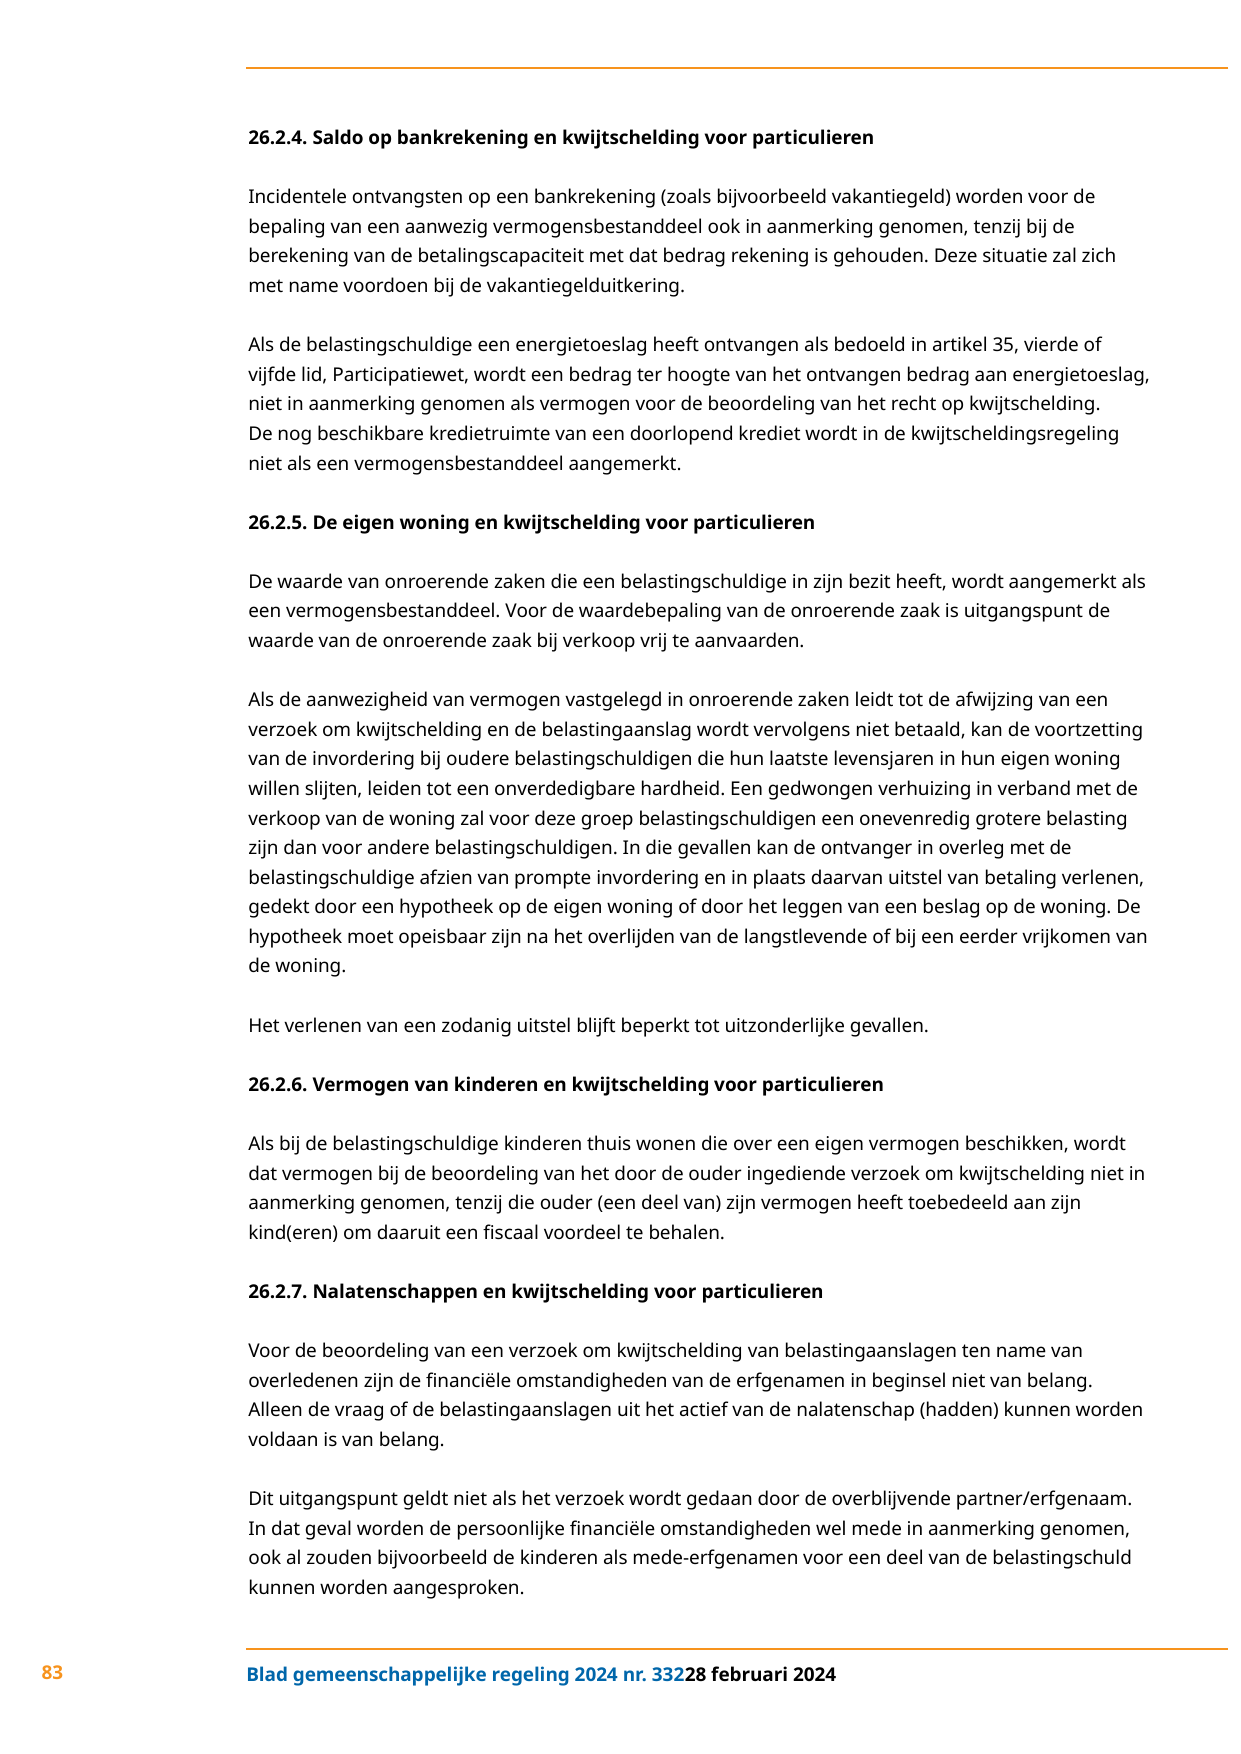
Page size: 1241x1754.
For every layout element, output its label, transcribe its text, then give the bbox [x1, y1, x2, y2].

text Het verlenen van een zodanig uitstel blijft beperkt tot uitzonderlijke gevallen. [248, 1012, 1152, 1038]
text Als bij de belastingschuldige kinderen thuis wonen die over een eigen vermogen beschikken, wordt dat vermogen bij de beoordeling van het door de ouder ingediende verzoek om kwijtschelding niet in aanmerking genomen, tenzij die ouder (een deel van) zijn vermogen heeft toebedeeld aan zijn kind(eren) om daaruit een fiscaal voordeel te behalen. [248, 1130, 1152, 1245]
text 26.2.4. Saldo op bankrekening en kwijtschelding voor particulieren [248, 124, 1152, 150]
text 26.2.5. De eigen woning en kwijtschelding voor particulieren [248, 509, 1152, 535]
text Dit uitgangspunt geldt niet als het verzoek wordt gedaan door de overblijvende partner/erfgenaam. In dat geval worden de persoonlijke financiële omstandigheden wel mede in aanmerking genomen, ook al zouden bijvoorbeeld de kinderen als mede-erfgenamen voor een deel van de belastingschuld kunnen worden aangesproken. [248, 1485, 1152, 1600]
text Als de aanwezigheid van vermogen vastgelegd in onroerende zaken leidt tot de afwijzing van een verzoek om kwijtschelding en de belastingaanslag wordt vervolgens niet betaald, kan de voortzetting van de invordering bij oudere belastingschuldigen die hun laatste levensjaren in hun eigen woning willen slijten, leiden tot een onverdedigbare hardheid. Een gedwongen verhuizing in verband met de verkoop van de woning zal voor deze groep belastingschuldigen een onevenredig grotere belasting zijn dan voor andere belastingschuldigen. In die gevallen kan de ontvanger in overleg met de belastingschuldige afzien van prompte invordering en in plaats daarvan uitstel van betaling verlenen, gedekt door een hypotheek op de eigen woning of door het leggen van een beslag op de woning. De hypotheek moet opeisbaar zijn na het overlijden van de langstlevende of bij een eerder vrijkomen van de woning. [248, 686, 1152, 978]
text Als de belastingschuldige een energietoeslag heeft ontvangen als bedoeld in artikel 35, vierde of vijfde lid, Participatiewet, wordt een bedrag ter hoogte van het ontvangen bedrag aan energietoeslag, niet in aanmerking genomen als vermogen voor de beoordeling van het recht op kwijtschelding. [248, 331, 1152, 416]
text 26.2.7. Nalatenschappen en kwijtschelding voor particulieren [248, 1278, 1152, 1304]
text 26.2.6. Vermogen van kinderen en kwijtschelding voor particulieren [248, 1071, 1152, 1097]
text De waarde van onroerende zaken die een belastingschuldige in zijn bezit heeft, wordt aangemerkt als een vermogensbestanddeel. Voor de waardebepaling van de onroerende zaak is uitgangspunt de waarde van de onroerende zaak bij verkoop vrij te aanvaarden. [248, 568, 1152, 653]
picture [41, 47, 231, 172]
text Incidentele ontvangsten op een bankrekening (zoals bijvoorbeeld vakantiegeld) worden voor de bepaling van een aanwezig vermogensbestanddeel ook in aanmerking genomen, tenzij bij de berekening van de betalingscapaciteit met dat bedrag rekening is gehouden. Deze situatie zal zich met name voordoen bij de vakantiegelduitkering. [248, 183, 1152, 298]
text De nog beschikbare kredietruimte van een doorlopend krediet wordt in de kwijtscheldingsregeling niet als een vermogensbestanddeel aangemerkt. [248, 420, 1152, 476]
text Voor de beoordeling van een verzoek om kwijtschelding van belastingaanslagen ten name van overledenen zijn de financiële omstandigheden van de erfgenamen in beginsel niet van belang. Alleen de vraag of de belastingaanslagen uit het actief van de nalatenschap (hadden) kunnen worden voldaan is van belang. [248, 1337, 1152, 1452]
